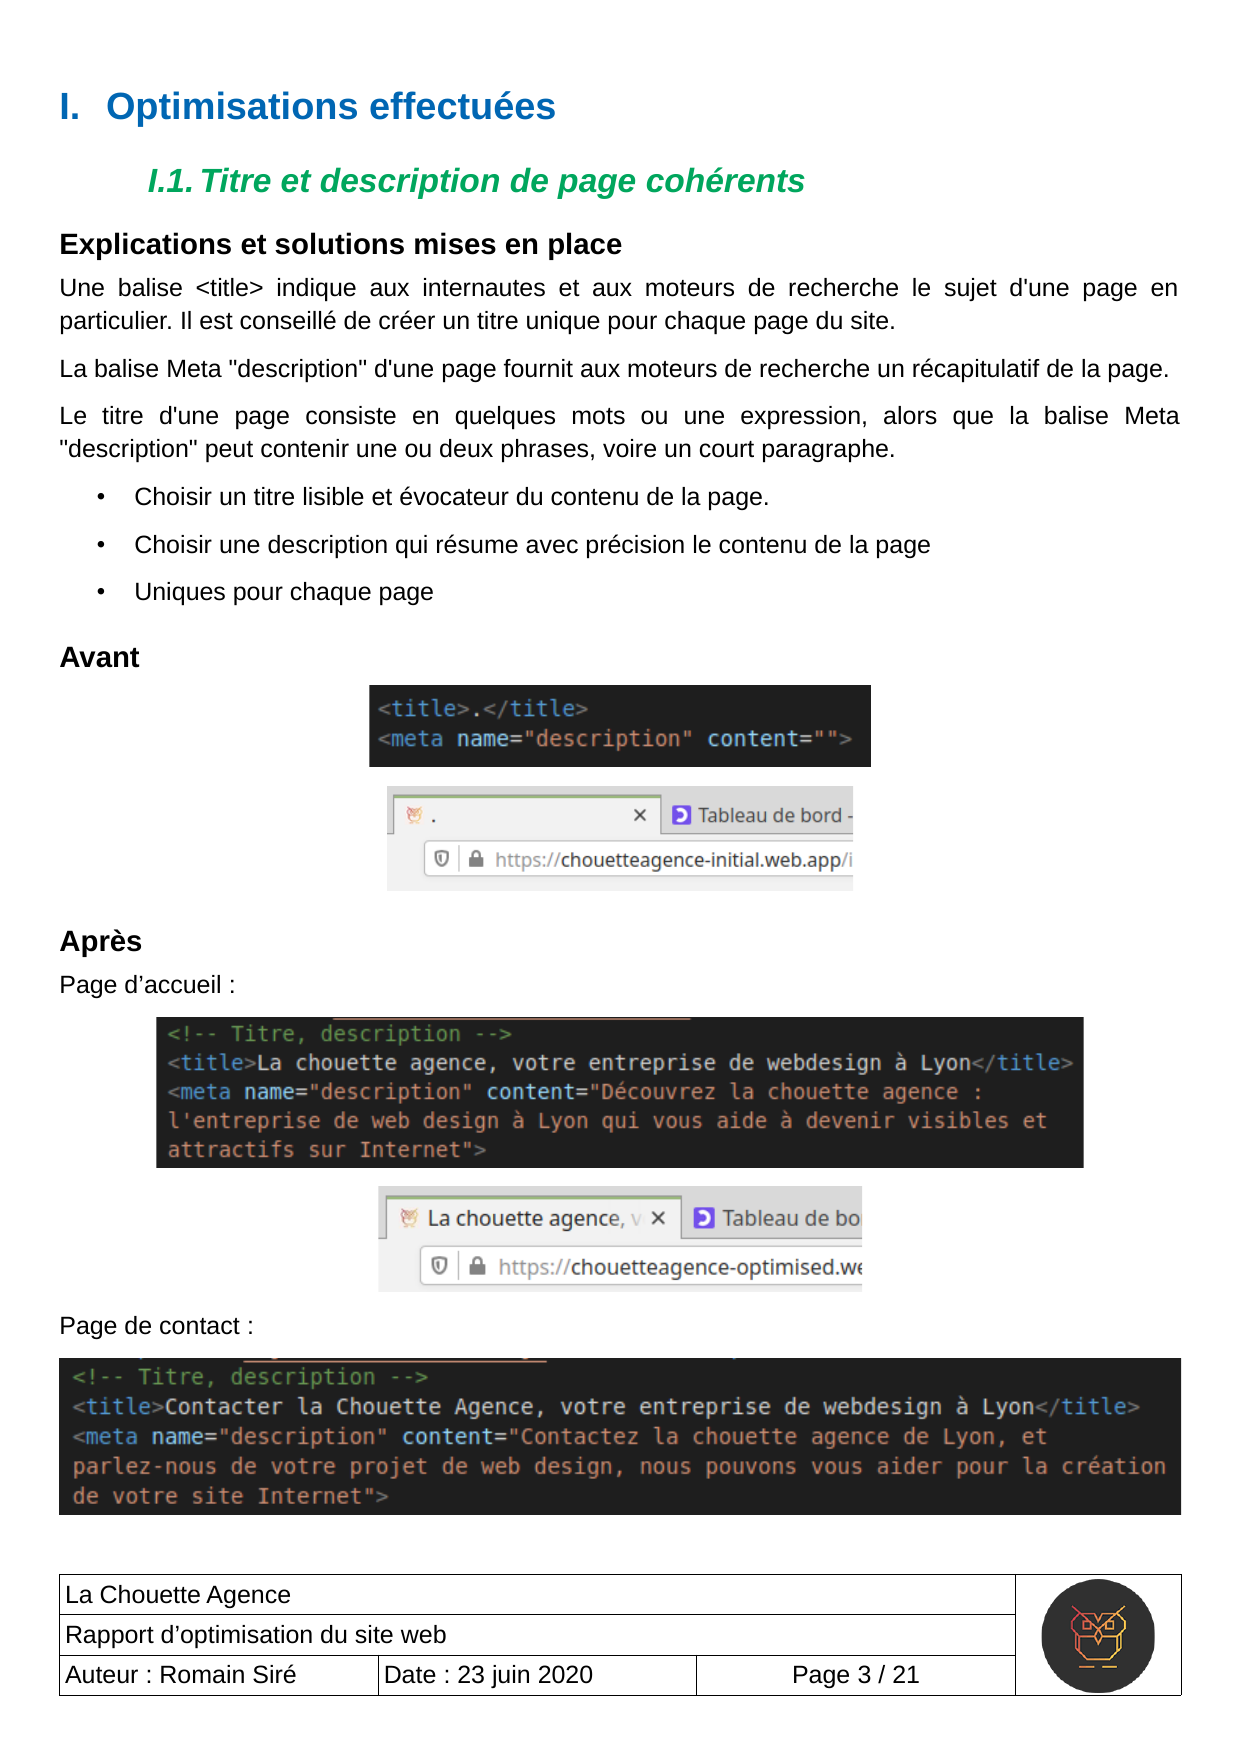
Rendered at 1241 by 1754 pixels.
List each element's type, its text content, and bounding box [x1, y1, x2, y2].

picture [156, 1017, 1084, 1168]
subtitle Avant [59, 639, 1181, 673]
picture [369, 685, 871, 767]
text Page de contact : [59, 1311, 1181, 1339]
subtitle Titre et description de page cohérents [148, 161, 1181, 200]
subtitle Explications et solutions mises en place [59, 227, 1181, 261]
list Choisir un titre lisible et évocateur du contenu de la page. [97, 482, 1181, 511]
text Page d’accueil : [59, 970, 1181, 998]
list Choisir une description qui résume avec précision le contenu de la page [97, 529, 1181, 558]
picture [378, 1186, 863, 1292]
subtitle Optimisations effectuées [59, 84, 1181, 128]
text Une balise <title> indique aux internautes et aux moteurs de recherche le sujet d'une page en particulier. Il est conseillé de créer un titre unique pour chaque page du site. [59, 273, 1181, 335]
picture [1041, 1579, 1155, 1693]
list Uniques pour chaque page [97, 577, 1181, 606]
text Le titre d'une page consiste en quelques mots ou une expression, alors que la balise Meta "description" peut contenir une ou deux phrases, voire un court paragraphe. [59, 401, 1181, 463]
picture [387, 786, 854, 891]
picture [59, 1358, 1182, 1515]
subtitle Après [59, 923, 1181, 957]
text La balise Meta "description" d'une page fournit aux moteurs de recherche un récapitulatif de la page. [59, 354, 1181, 382]
